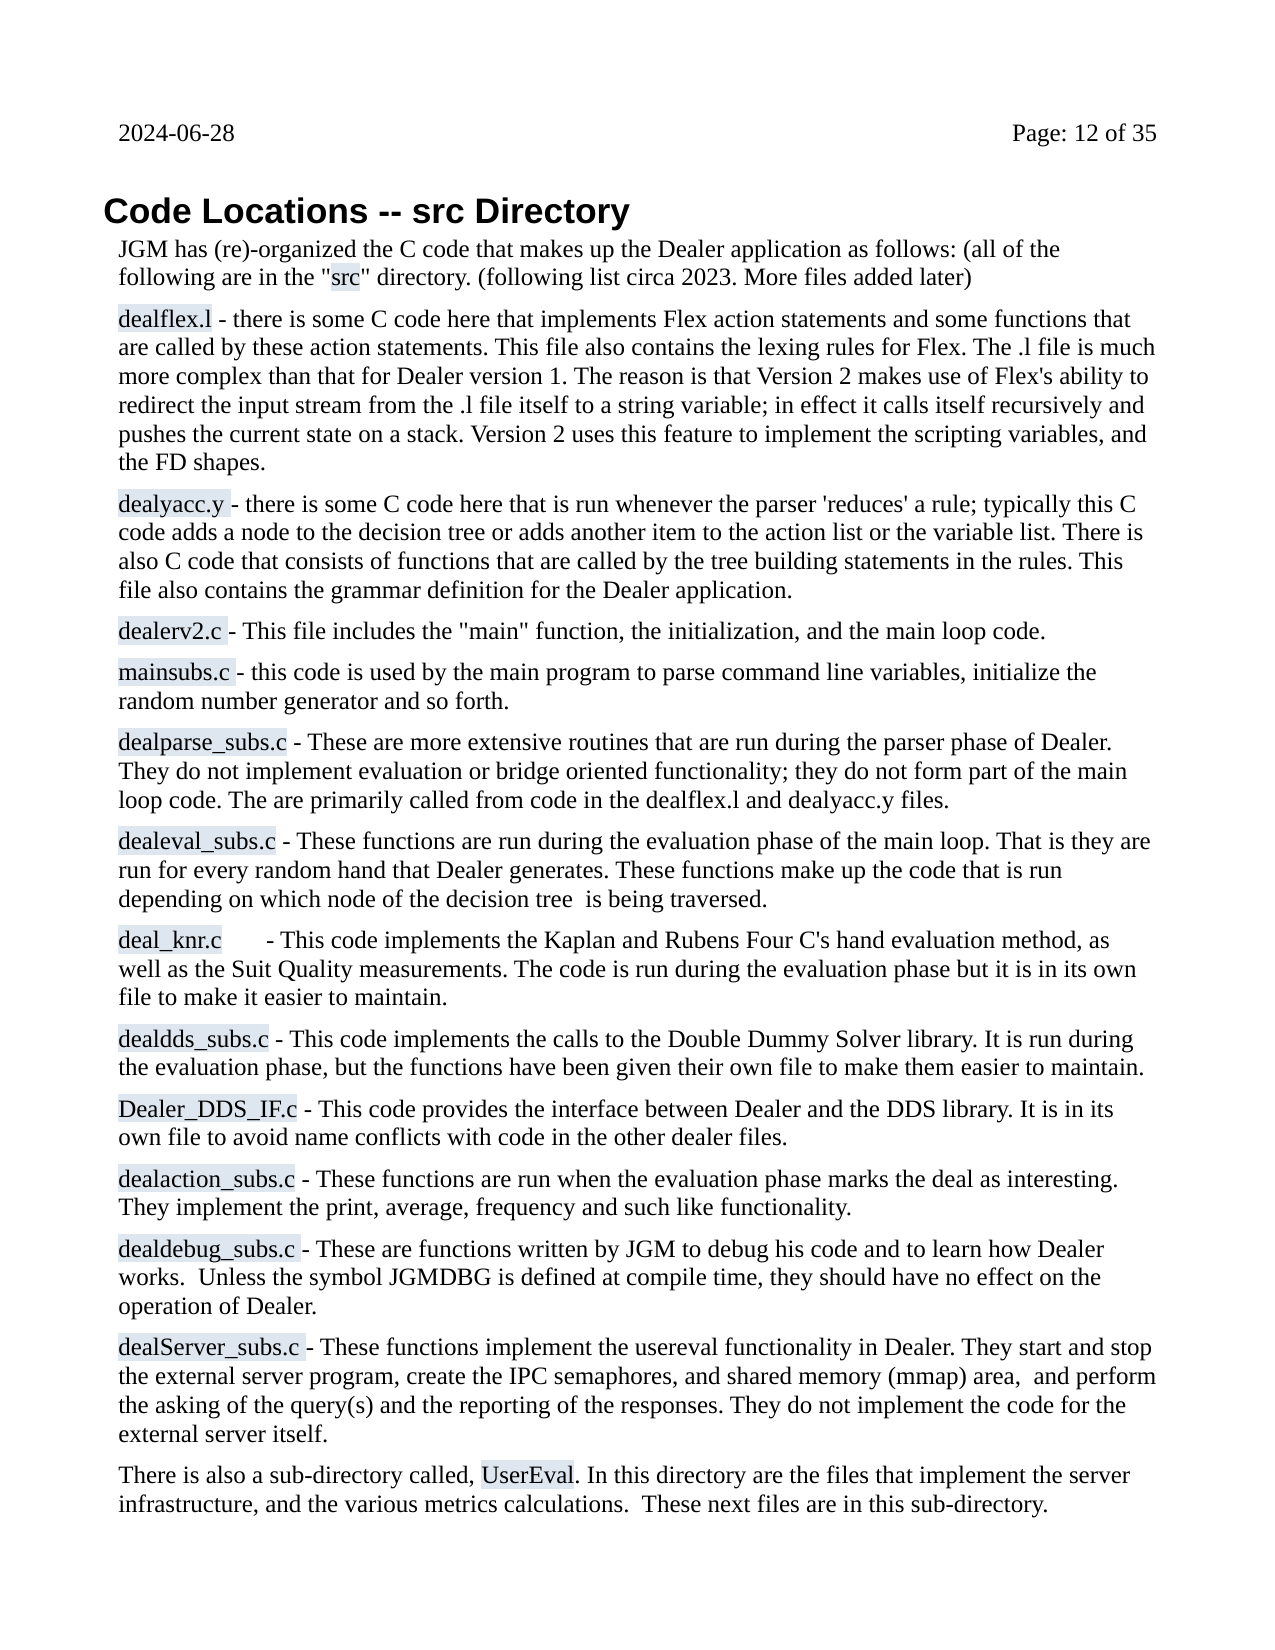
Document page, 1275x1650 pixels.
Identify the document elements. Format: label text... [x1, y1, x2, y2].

text dealerv2.c - This file includes the "main" function, the initialization, and the main loop code. [118, 616, 1157, 645]
text dealparse_subs.c - These are more extensive routines that are run during the parser phase of Dealer. They do not implement evaluation or bridge oriented functionality; they do not form part of the main loop code. The are primarily called from code in the dealflex.l and dealyacc.y files. [118, 727, 1157, 814]
text Dealer_DDS_IF.c - This code provides the interface between Dealer and the DDS library. It is in its own file to avoid name conflicts with code in the other dealer files. [118, 1094, 1157, 1151]
text dealeval_subs.c - These functions are run during the evaluation phase of the main loop. That is they are run for every random hand that Dealer generates. These functions make up the code that is run depending on which node of the decision tree is being traversed. [118, 826, 1157, 912]
text dealdds_subs.c - This code implements the calls to the Double Dummy Solver library. It is run during the evaluation phase, but the functions have been given their own file to make them easier to maintain. [118, 1024, 1157, 1081]
text There is also a sub-directory called, UserEval. In this directory are the files that implement the server infrastructure, and the various metrics calculations. These next files are in this sub-directory. [118, 1460, 1157, 1517]
text JGM has (re)-organized the C code that makes up the Dealer application as follows: (all of the following are in the "src" directory. (following list circa 2023. More files added later) [118, 234, 1157, 291]
text dealServer_subs.c - These functions implement the usereval functionality in Dealer. They start and stop the external server program, create the IPC semaphores, and shared memory (mmap) area, and perform the asking of the query(s) and the reporting of the responses. They do not implement the code for the external server itself. [118, 1332, 1157, 1447]
text dealflex.l - there is some C code here that implements Flex action statements and some functions that are called by these action statements. This file also contains the lexing rules for Flex. The .l file is much more complex than that for Dealer version 1. The reason is that Version 2 makes use of Flex's ability to redirect the input stream from the .l file itself to a string variable; in effect it calls itself recursively and pushes the current state on a stack. Version 2 uses this feature to implement the scripting variables, and the FD shapes. [118, 304, 1157, 476]
text dealyacc.y - there is some C code here that is run whenever the parser 'reduces' a rule; typically this C code adds a node to the decision tree or adds another item to the action list or the variable list. There is also C code that consists of functions that are called by the tree building statements in the rules. This file also contains the grammar definition for the Dealer application. [118, 489, 1157, 604]
text deal_knr.c - This code implements the Kaplan and Rubens Four C's hand evaluation method, as well as the Suit Quality measurements. The code is run during the evaluation phase but it is in its own file to make it easier to maintain. [118, 925, 1157, 1011]
subtitle Code Locations -- src Directory [103, 190, 1157, 231]
text mainsubs.c - this code is used by the main program to parse command line variables, initialize the random number generator and so forth. [118, 657, 1157, 715]
text dealdebug_subs.c - These are functions written by JGM to debug his code and to learn how Dealer works. Unless the symbol JGMDBG is defined at compile time, they should have no effect on the operation of Dealer. [118, 1234, 1157, 1320]
text dealaction_subs.c - These functions are run when the evaluation phase marks the deal as interesting. They implement the print, average, frequency and such like functionality. [118, 1164, 1157, 1221]
